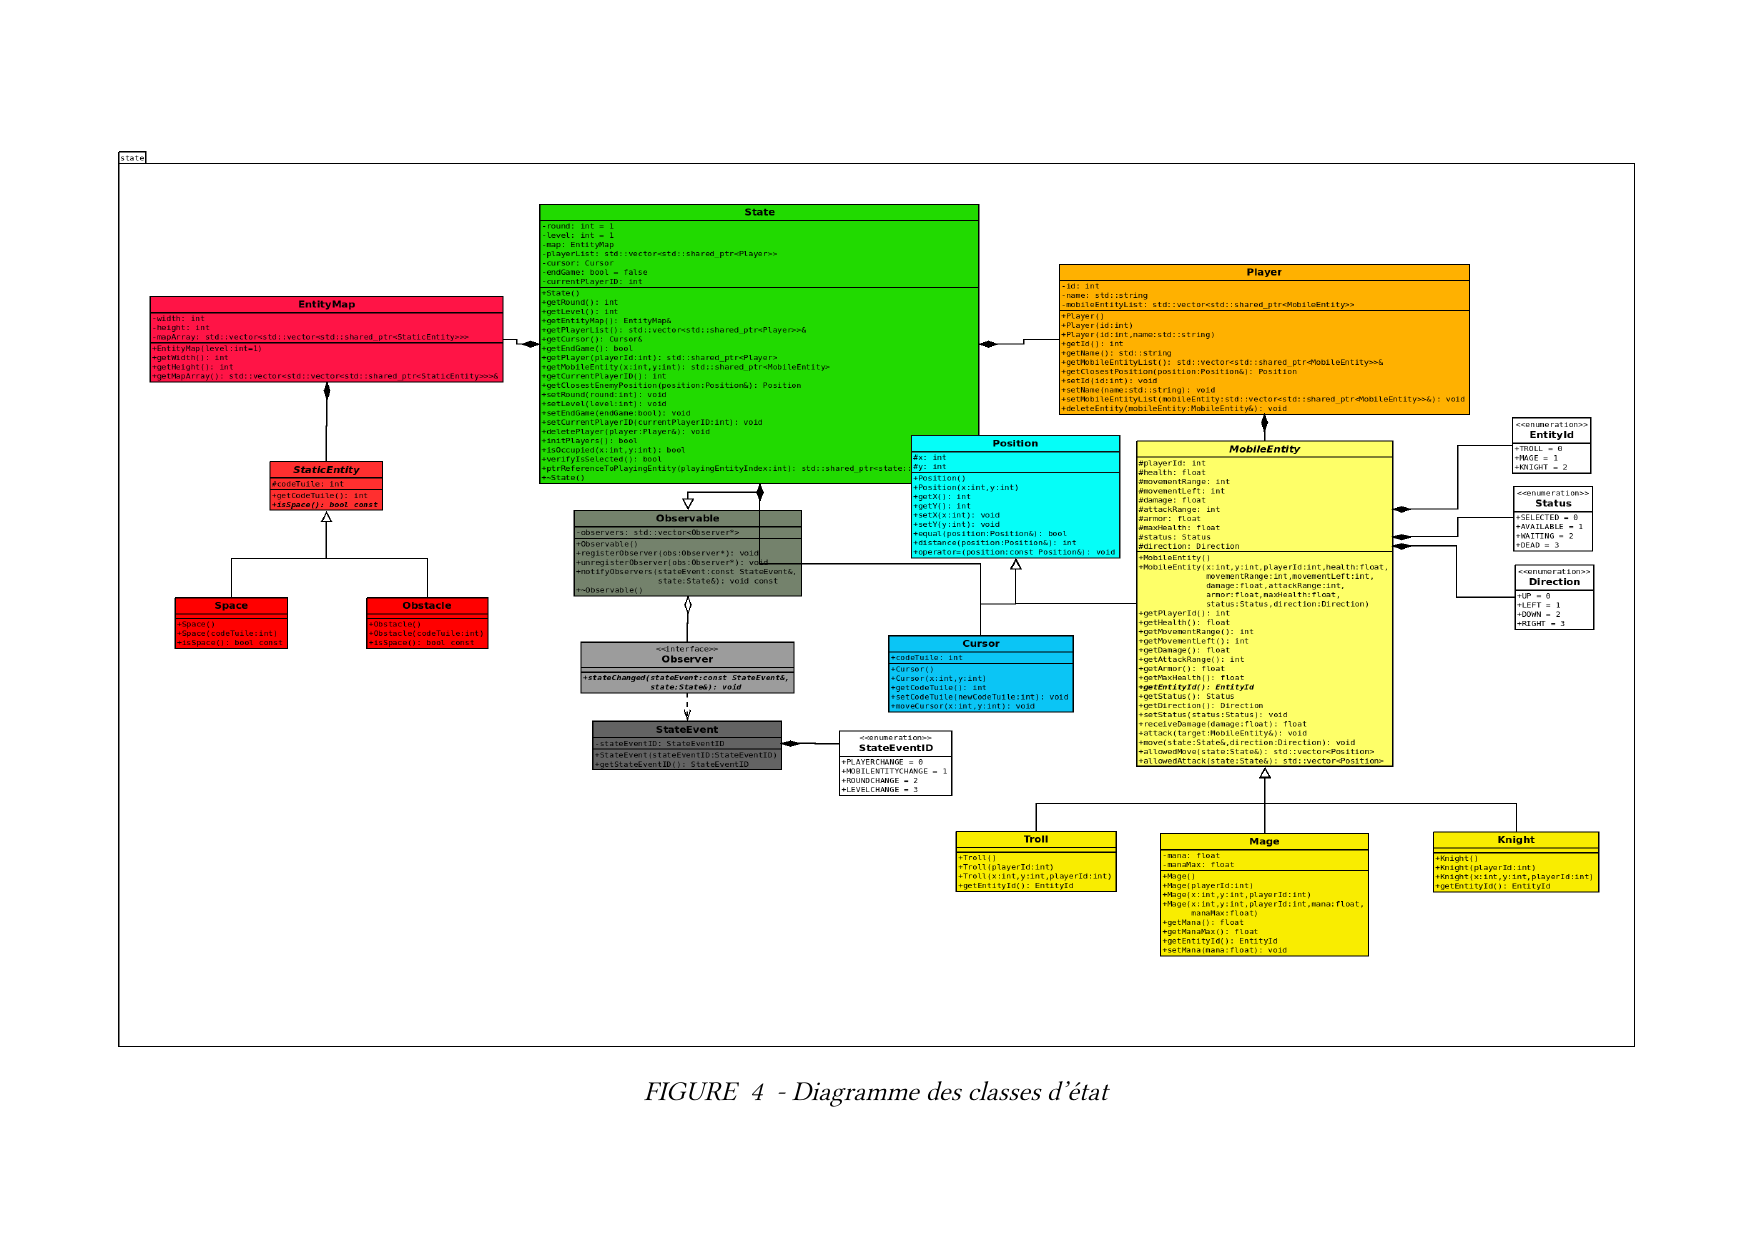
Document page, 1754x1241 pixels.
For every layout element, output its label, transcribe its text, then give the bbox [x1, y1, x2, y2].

text FIGURE 4 - Diagramme des classes d’état [118, 1048, 1636, 1107]
picture [118, 151, 1636, 1048]
